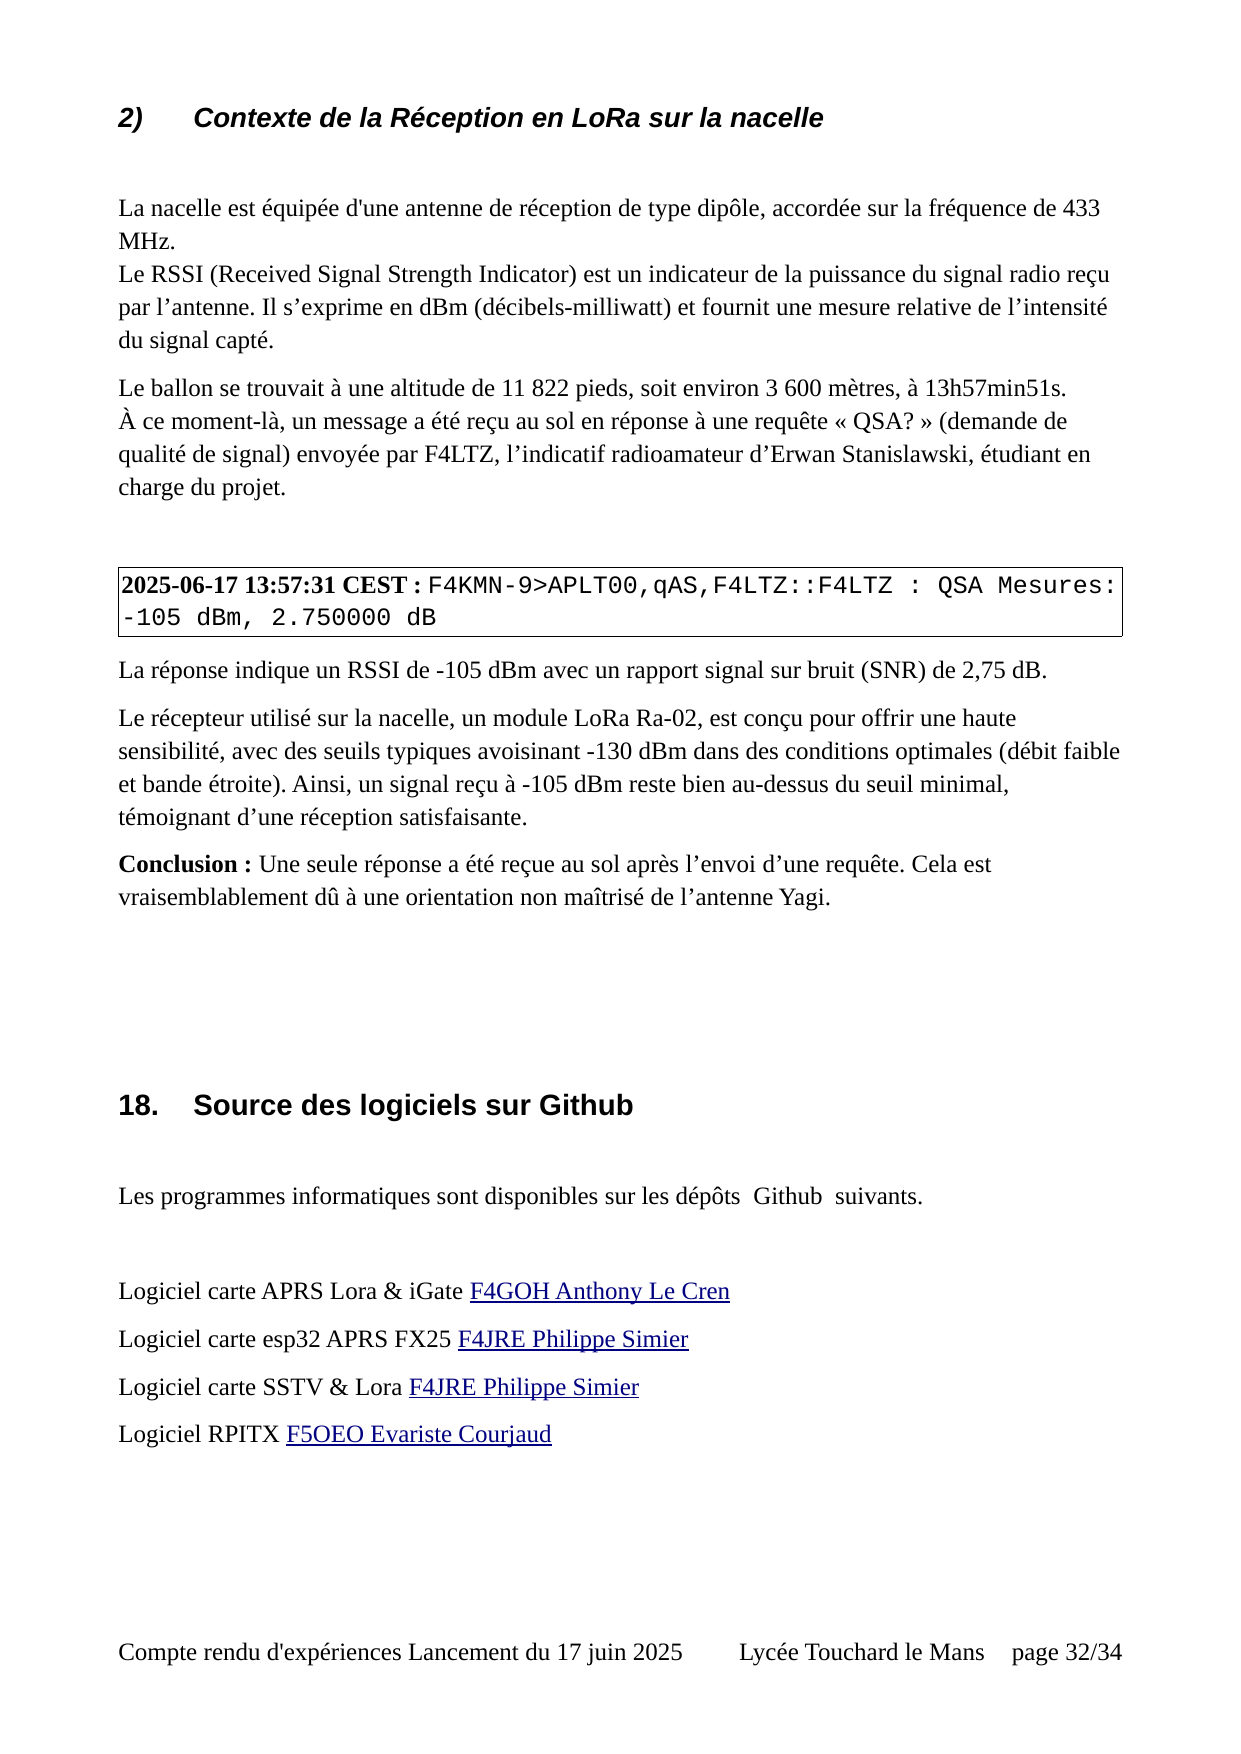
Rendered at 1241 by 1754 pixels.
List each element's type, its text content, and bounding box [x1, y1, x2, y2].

subtitle Source des logiciels sur Github [118, 1087, 1122, 1121]
text Logiciel RPITX F5OEO Evariste Courjaud [118, 1419, 1122, 1448]
text Logiciel carte esp32 APRS FX25 F4JRE Philippe Simier [118, 1324, 1122, 1353]
text Logiciel carte SSTV & Lora F4JRE Philippe Simier [118, 1372, 1122, 1400]
text Logiciel carte APRS Lora & iGate F4GOH Anthony Le Cren [118, 1276, 1122, 1305]
subtitle Contexte de la Réception en LoRa sur la nacelle [118, 101, 1122, 133]
text Les programmes informatiques sont disponibles sur les dépôts Github suivants. [118, 1181, 1122, 1210]
text La nacelle est équipée d'une antenne de réception de type dipôle, accordée sur la fréquence de 433 MHz. Le RSSI (Received Signal Strength Indicator) est un indicateur de la puissance du signal radio reçu par l’antenne. Il s’exprime en dBm (décibels-milliwatt) et fournit une mesure relative de l’intensité du signal capté. [118, 193, 1122, 354]
text La réponse indique un RSSI de -105 dBm avec un rapport signal sur bruit (SNR) de 2,75 dB. [118, 655, 1122, 684]
text 2025-06-17 13:57:31 CEST : F4KMN-9>APLT00,qAS,F4LTZ::F4LTZ : QSA Mesures: -105 dBm, 2.750000 dB [119, 568, 1122, 636]
text Le ballon se trouvait à une altitude de 11 822 pieds, soit environ 3 600 mètres, à 13h57min51s. À ce moment-là, un message a été reçu au sol en réponse à une requête « QSA? » (demande de qualité de signal) envoyée par F4LTZ, l’indicatif radioamateur d’Erwan Stanislawski, étudiant en charge du projet. [118, 373, 1122, 501]
text Conclusion : Une seule réponse a été reçue au sol après l’envoi d’une requête. Cela est vraisemblablement dû à une orientation non maîtrisé de l’antenne Yagi. [118, 849, 1122, 911]
text Le récepteur utilisé sur la nacelle, un module LoRa Ra-02, est conçu pour offrir une haute sensibilité, avec des seuils typiques avoisinant -130 dBm dans des conditions optimales (débit faible et bande étroite). Ainsi, un signal reçu à -105 dBm reste bien au-dessus du seuil minimal, témoignant d’une réception satisfaisante. [118, 703, 1122, 831]
